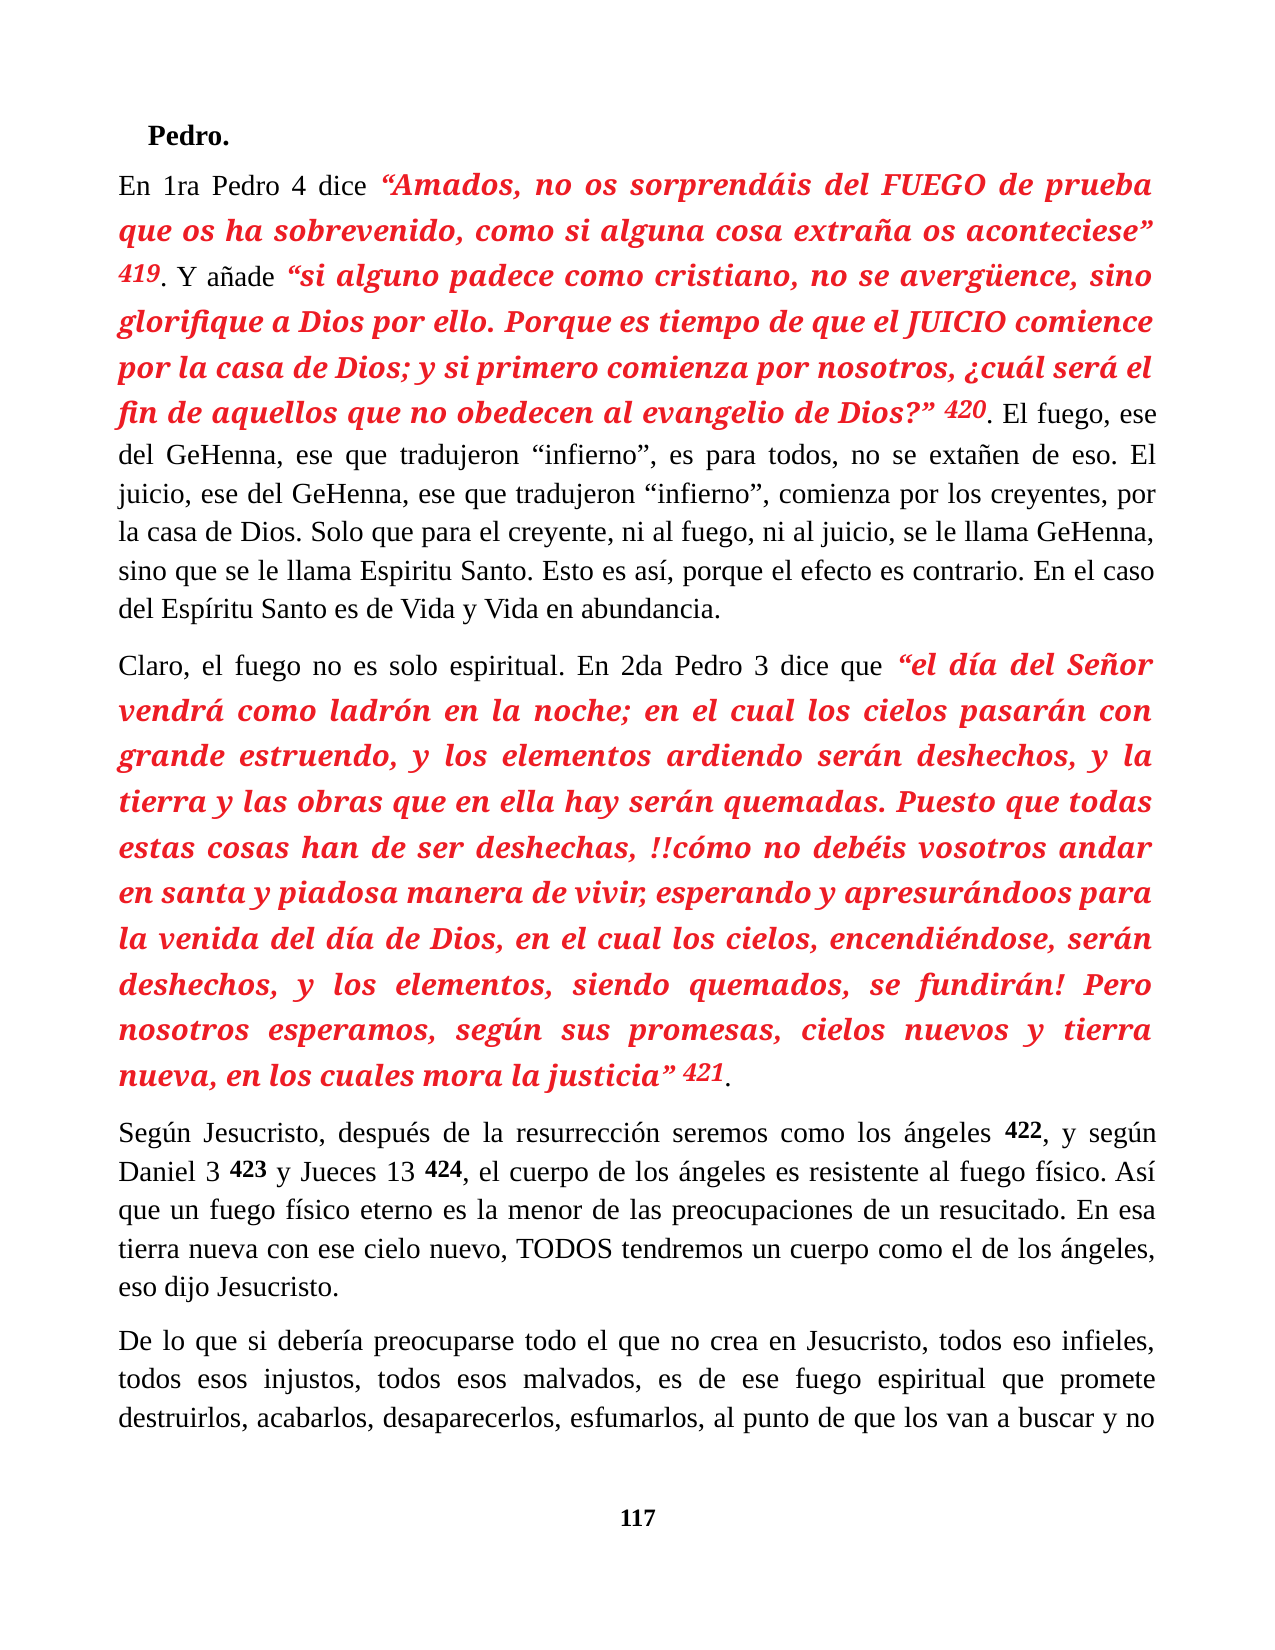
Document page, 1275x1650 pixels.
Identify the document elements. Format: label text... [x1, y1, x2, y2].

text Según Jesucristo, después de la resurrección seremos como los ángeles , y según Daniel 3 y Jueces 13 , el cuerpo de los ángeles es resistente al fuego físico. Así que un fuego físico eterno es la menor de las preocupaciones de un resucitado. En esa tierra nueva con ese cielo nuevo, TODOS tendremos un cuerpo como el de los ángeles, eso dijo Jesucristo. [118, 1115, 1157, 1303]
text De lo que si debería preocuparse todo el que no crea en Jesucristo, todos eso infieles, todos esos injustos, todos esos malvados, es de ese fuego espiritual que promete destruirlos, acabarlos, desaparecerlos, esfumarlos, al punto de que los van a buscar y no [118, 1323, 1157, 1433]
text Claro, el fuego no es solo espiritual. En 2da Pedro 3 dice que “el día del Señor vendrá como ladrón en la noche; en el cual los cielos pasarán con grande estruendo, y los elementos ardiendo serán deshechos, y la tierra y las obras que en ella hay serán quemadas. Puesto que todas estas cosas han de ser deshechas, !!cómo no debéis vosotros andar en santa y piadosa manera de vivir, esperando y apresurándoos para la venida del día de Dios, en el cual los cielos, encendiéndose, serán deshechos, y los elementos, siendo quemados, se fundirán! Pero nosotros esperamos, según sus promesas, cielos nuevos y tierra nueva, en los cuales mora la justicia” . [118, 644, 1157, 1095]
text En 1ra Pedro 4 dice “Amados, no os sorprendáis del FUEGO de prueba que os ha sobrevenido, como si alguna cosa extraña os aconteciese” . Y añade “si alguno padece como cristiano, no se avergüence, sino glorifique a Dios por ello. Porque es tiempo de que el JUICIO comience por la casa de Dios; y si primero comienza por nosotros, ¿cuál será el fin de aquellos que no obedecen al evangelio de Dios?” . El fuego, ese del GeHenna, ese que tradujeron “infierno”, es para todos, no se extañen de eso. El juicio, ese del GeHenna, ese que tradujeron “infierno”, comienza por los creyentes, por la casa de Dios. Solo que para el creyente, ni al fuego, ni al juicio, se le llama GeHenna, sino que se le llama Espiritu Santo. Esto es así, porque el efecto es contrario. En el caso del Espíritu Santo es de Vida y Vida en abundancia. [118, 164, 1157, 625]
subtitle Pedro. [148, 118, 1157, 152]
